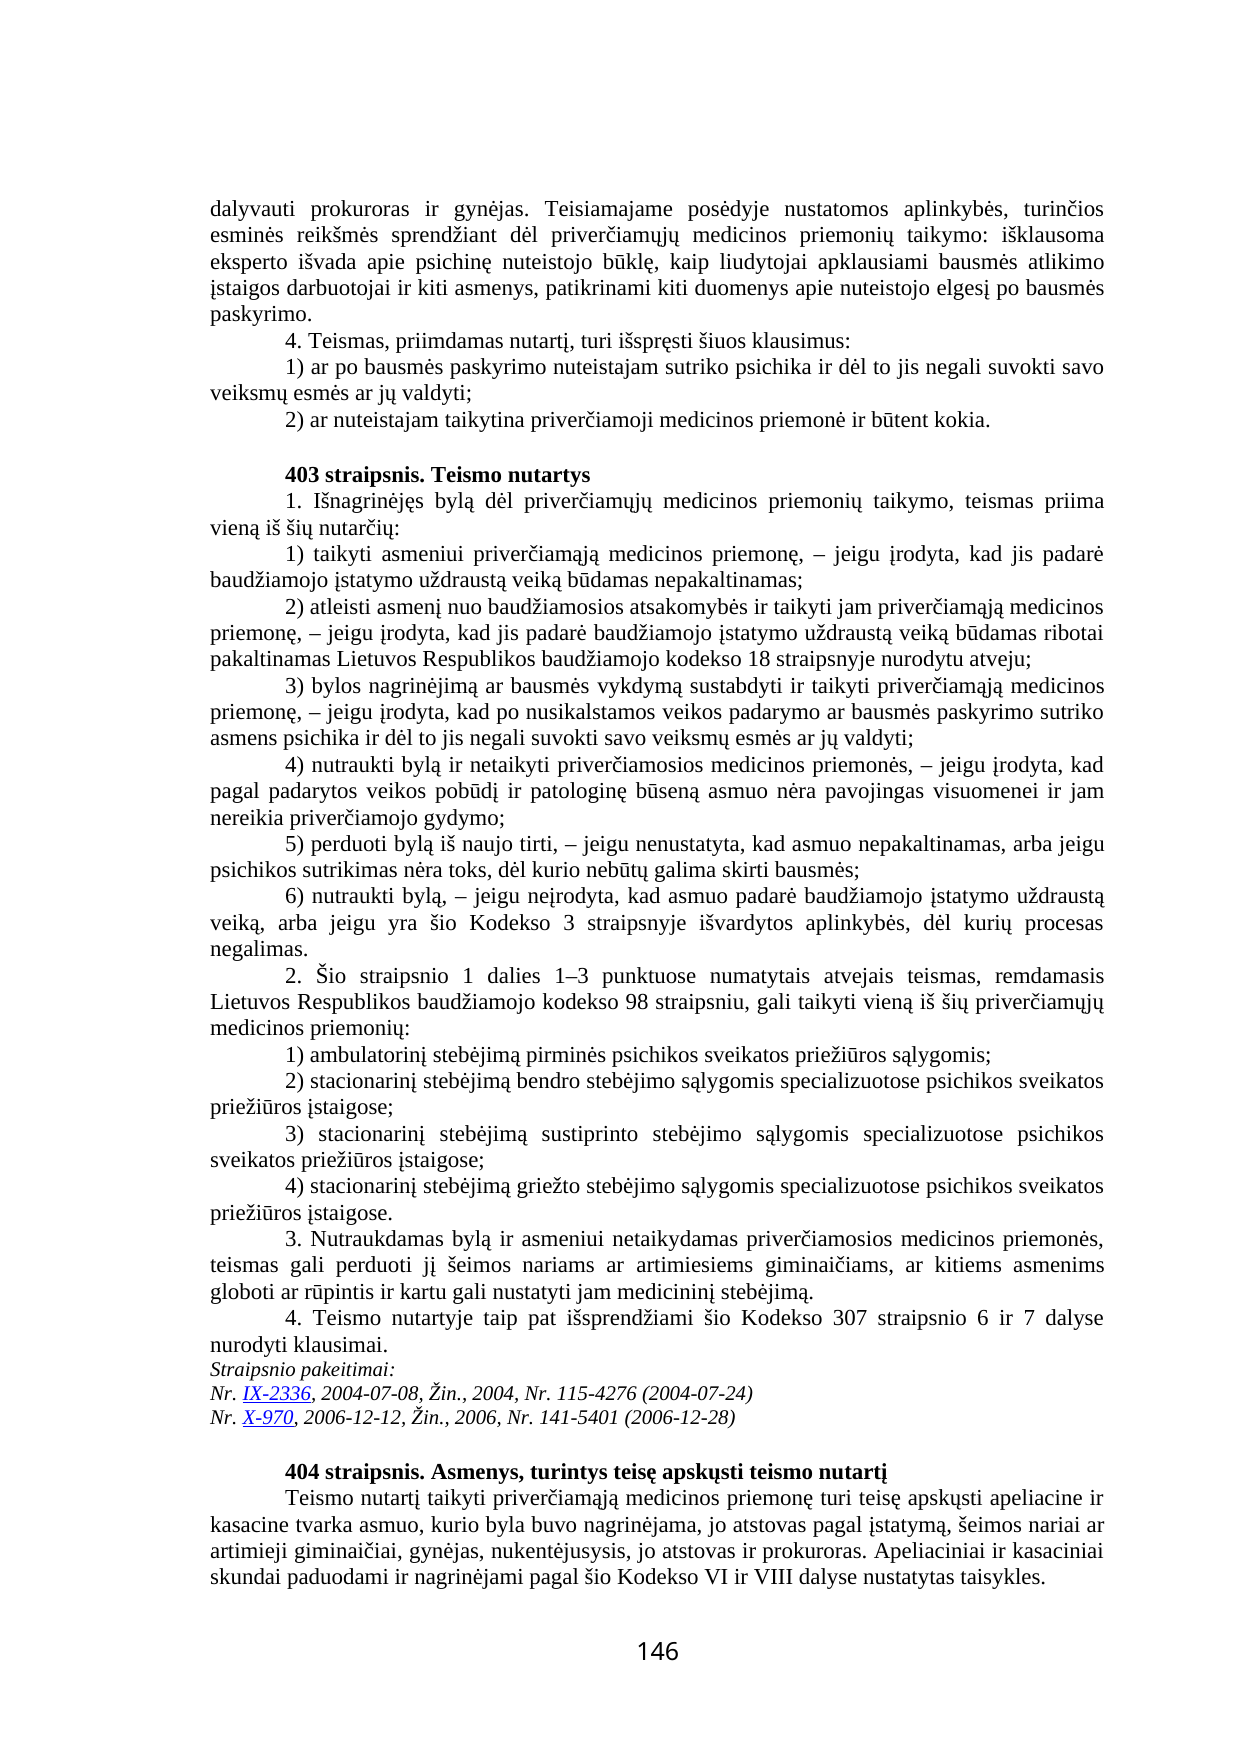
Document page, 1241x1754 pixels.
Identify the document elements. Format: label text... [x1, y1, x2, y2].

text 4. Teismo nutartyje taip pat išsprendžiami šio Kodekso 307 straipsnio 6 ir 7 dalyse nurodyti klausimai. [210, 1304, 1106, 1357]
text 4) nutraukti bylą ir netaikyti priverčiamosios medicinos priemonės, – jeigu įrodyta, kad pagal padarytos veikos pobūdį ir patologinę būseną asmuo nėra pavojingas visuomenei ir jam nereikia priverčiamojo gydymo; [210, 751, 1106, 830]
text 1. Išnagrinėjęs bylą dėl priverčiamųjų medicinos priemonių taikymo, teismas priima vieną iš šių nutarčių: [210, 487, 1106, 540]
text 3) bylos nagrinėjimą ar bausmės vykdymą sustabdyti ir taikyti priverčiamąją medicinos priemonę, – jeigu įrodyta, kad po nusikalstamos veikos padarymo ar bausmės paskyrimo sutriko asmens psichika ir dėl to jis negali suvokti savo veiksmų esmės ar jų valdyti; [210, 672, 1106, 751]
text 403 straipsnis. Teismo nutartys [210, 461, 1106, 487]
text Nr. X-970, 2006-12-12, Žin., 2006, Nr. 141-5401 (2006-12-28) [210, 1405, 1106, 1429]
text 4. Teismas, priimdamas nutartį, turi išspręsti šiuos klausimus: [210, 327, 1106, 353]
text 3. Nutraukdamas bylą ir asmeniui netaikydamas priverčiamosios medicinos priemonės, teismas gali perduoti jį šeimos nariams ar artimiesiems giminaičiams, ar kitiems asmenims globoti ar rūpintis ir kartu gali nustatyti jam medicininį stebėjimą. [210, 1225, 1106, 1304]
text 2. Šio straipsnio 1 dalies 1–3 punktuose numatytais atvejais teismas, remdamasis Lietuvos Respublikos baudžiamojo kodekso 98 straipsniu, gali taikyti vieną iš šių priverčiamųjų medicinos priemonių: [210, 962, 1106, 1041]
text 2) ar nuteistajam taikytina priverčiamoji medicinos priemonė ir būtent kokia. [210, 406, 1106, 432]
text Teismo nutartį taikyti priverčiamąją medicinos priemonę turi teisę apskųsti apeliacine ir kasacine tvarka asmuo, kurio byla buvo nagrinėjama, jo atstovas pagal įstatymą, šeimos nariai ar artimieji giminaičiai, gynėjas, nukentėjusysis, jo atstovas ir prokuroras. Apeliaciniai ir kasaciniai skundai paduodami ir nagrinėjami pagal šio Kodekso VI ir VIII dalyse nustatytas taisykles. [210, 1484, 1106, 1590]
text 1) ar po bausmės paskyrimo nuteistajam sutriko psichika ir dėl to jis negali suvokti savo veiksmų esmės ar jų valdyti; [210, 353, 1106, 406]
text 1) taikyti asmeniui priverčiamąją medicinos priemonę, – jeigu įrodyta, kad jis padarė baudžiamojo įstatymo uždraustą veiką būdamas nepakaltinamas; [210, 540, 1106, 593]
text 3) stacionarinį stebėjimą sustiprinto stebėjimo sąlygomis specializuotose psichikos sveikatos priežiūros įstaigose; [210, 1120, 1106, 1172]
text 404 straipsnis. Asmenys, turintys teisę apskųsti teismo nutartį [210, 1458, 1106, 1484]
text 1) ambulatorinį stebėjimą pirminės psichikos sveikatos priežiūros sąlygomis; [210, 1041, 1106, 1067]
text 2) atleisti asmenį nuo baudžiamosios atsakomybės ir taikyti jam priverčiamąją medicinos priemonę, – jeigu įrodyta, kad jis padarė baudžiamojo įstatymo uždraustą veiką būdamas ribotai pakaltinamas Lietuvos Respublikos baudžiamojo kodekso 18 straipsnyje nurodytu atveju; [210, 593, 1106, 672]
text 6) nutraukti bylą, – jeigu neįrodyta, kad asmuo padarė baudžiamojo įstatymo uždraustą veiką, arba jeigu yra šio Kodekso 3 straipsnyje išvardytos aplinkybės, dėl kurių procesas negalimas. [210, 883, 1106, 962]
text 5) perduoti bylą iš naujo tirti, – jeigu nenustatyta, kad asmuo nepakaltinamas, arba jeigu psichikos sutrikimas nėra toks, dėl kurio nebūtų galima skirti bausmės; [210, 830, 1106, 883]
text Straipsnio pakeitimai: [210, 1357, 1106, 1381]
text 2) stacionarinį stebėjimą bendro stebėjimo sąlygomis specializuotose psichikos sveikatos priežiūros įstaigose; [210, 1067, 1106, 1120]
text 4) stacionarinį stebėjimą griežto stebėjimo sąlygomis specializuotose psichikos sveikatos priežiūros įstaigose. [210, 1172, 1106, 1225]
text Nr. IX-2336, 2004-07-08, Žin., 2004, Nr. 115-4276 (2004-07-24) [210, 1381, 1106, 1405]
text dalyvauti prokuroras ir gynėjas. Teisiamajame posėdyje nustatomos aplinkybės, turinčios esminės reikšmės sprendžiant dėl priverčiamųjų medicinos priemonių taikymo: išklausoma eksperto išvada apie psichinę nuteistojo būklę, kaip liudytojai apklausiami bausmės atlikimo įstaigos darbuotojai ir kiti asmenys, patikrinami kiti duomenys apie nuteistojo elgesį po bausmės paskyrimo. [210, 195, 1106, 327]
